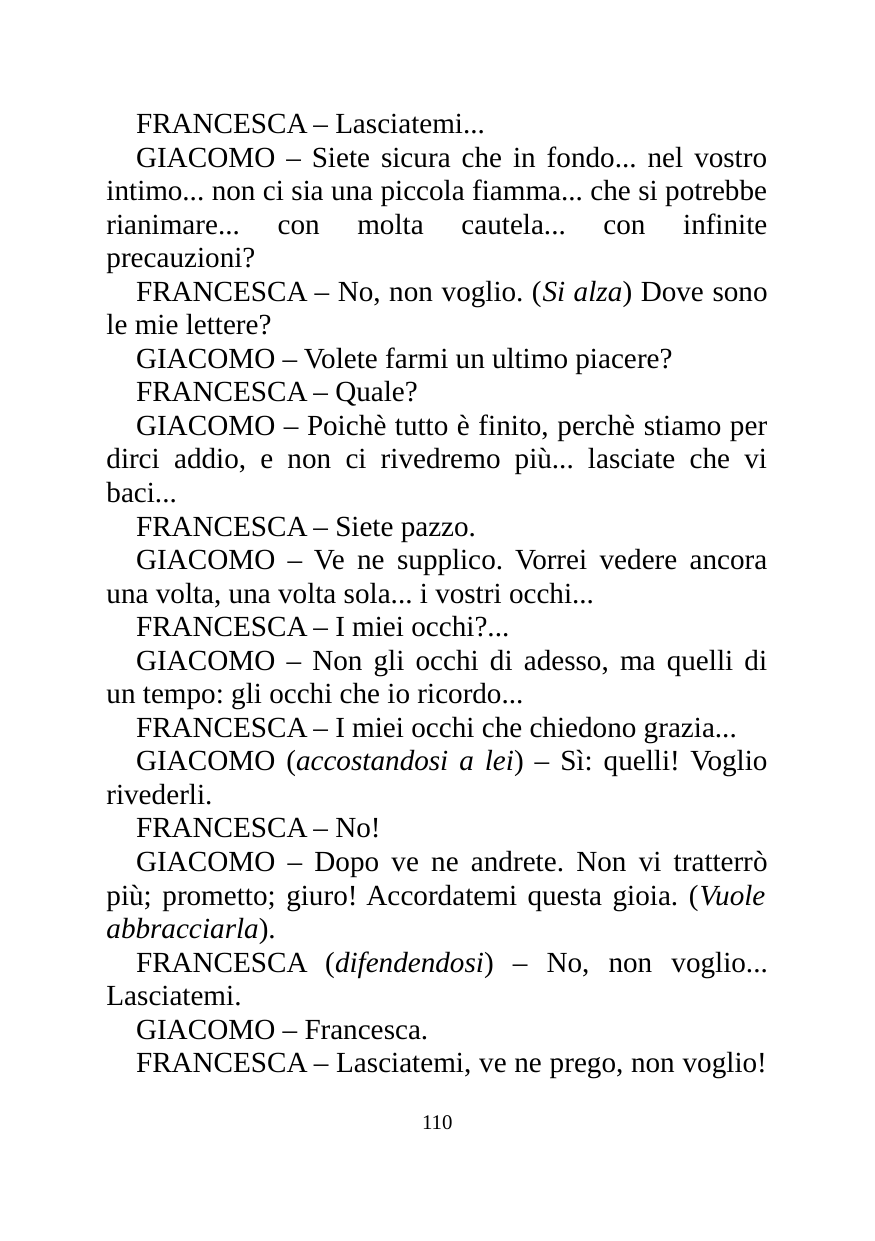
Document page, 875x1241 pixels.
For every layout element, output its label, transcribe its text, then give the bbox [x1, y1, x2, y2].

text GIACOMO – Poichè tutto è finito, perchè stiamo per dirci addio, e non ci rivedremo più... lasciate che vi baci... [106, 408, 768, 509]
text FRANCESCA – Lasciatemi, ve ne prego, non voglio! [106, 1045, 768, 1079]
text FRANCESCA – Quale? [106, 374, 768, 408]
text GIACOMO (accostandosi a lei) – Sì: quelli! Voglio rivederli. [106, 743, 768, 811]
text FRANCESCA – Lasciatemi... [106, 106, 768, 140]
text GIACOMO – Siete sicura che in fondo... nel vostro intimo... non ci sia una piccola fiamma... che si potrebbe rianimare... con molta cautela... con infinite precauzioni? [106, 140, 768, 274]
text GIACOMO – Volete farmi un ultimo piacere? [106, 341, 768, 374]
text GIACOMO – Non gli occhi di adesso, ma quelli di un tempo: gli occhi che io ricordo... [106, 643, 768, 710]
text GIACOMO – Dopo ve ne andrete. Non vi tratterrò più; prometto; giuro! Accordatemi questa gioia. (Vuole abbracciarla). [106, 844, 768, 945]
text GIACOMO – Francesca. [106, 1012, 768, 1045]
text GIACOMO – Ve ne supplico. Vorrei vedere ancora una volta, una volta sola... i vostri occhi... [106, 542, 768, 609]
text FRANCESCA – Siete pazzo. [106, 509, 768, 542]
text FRANCESCA (difendendosi) – No, non voglio... Lasciatemi. [106, 945, 768, 1012]
text FRANCESCA – I miei occhi che chiedono grazia... [106, 710, 768, 743]
text FRANCESCA – No! [106, 811, 768, 844]
text FRANCESCA – No, non voglio. (Si alza) Dove sono le mie lettere? [106, 274, 768, 341]
text FRANCESCA – I miei occhi?... [106, 609, 768, 643]
